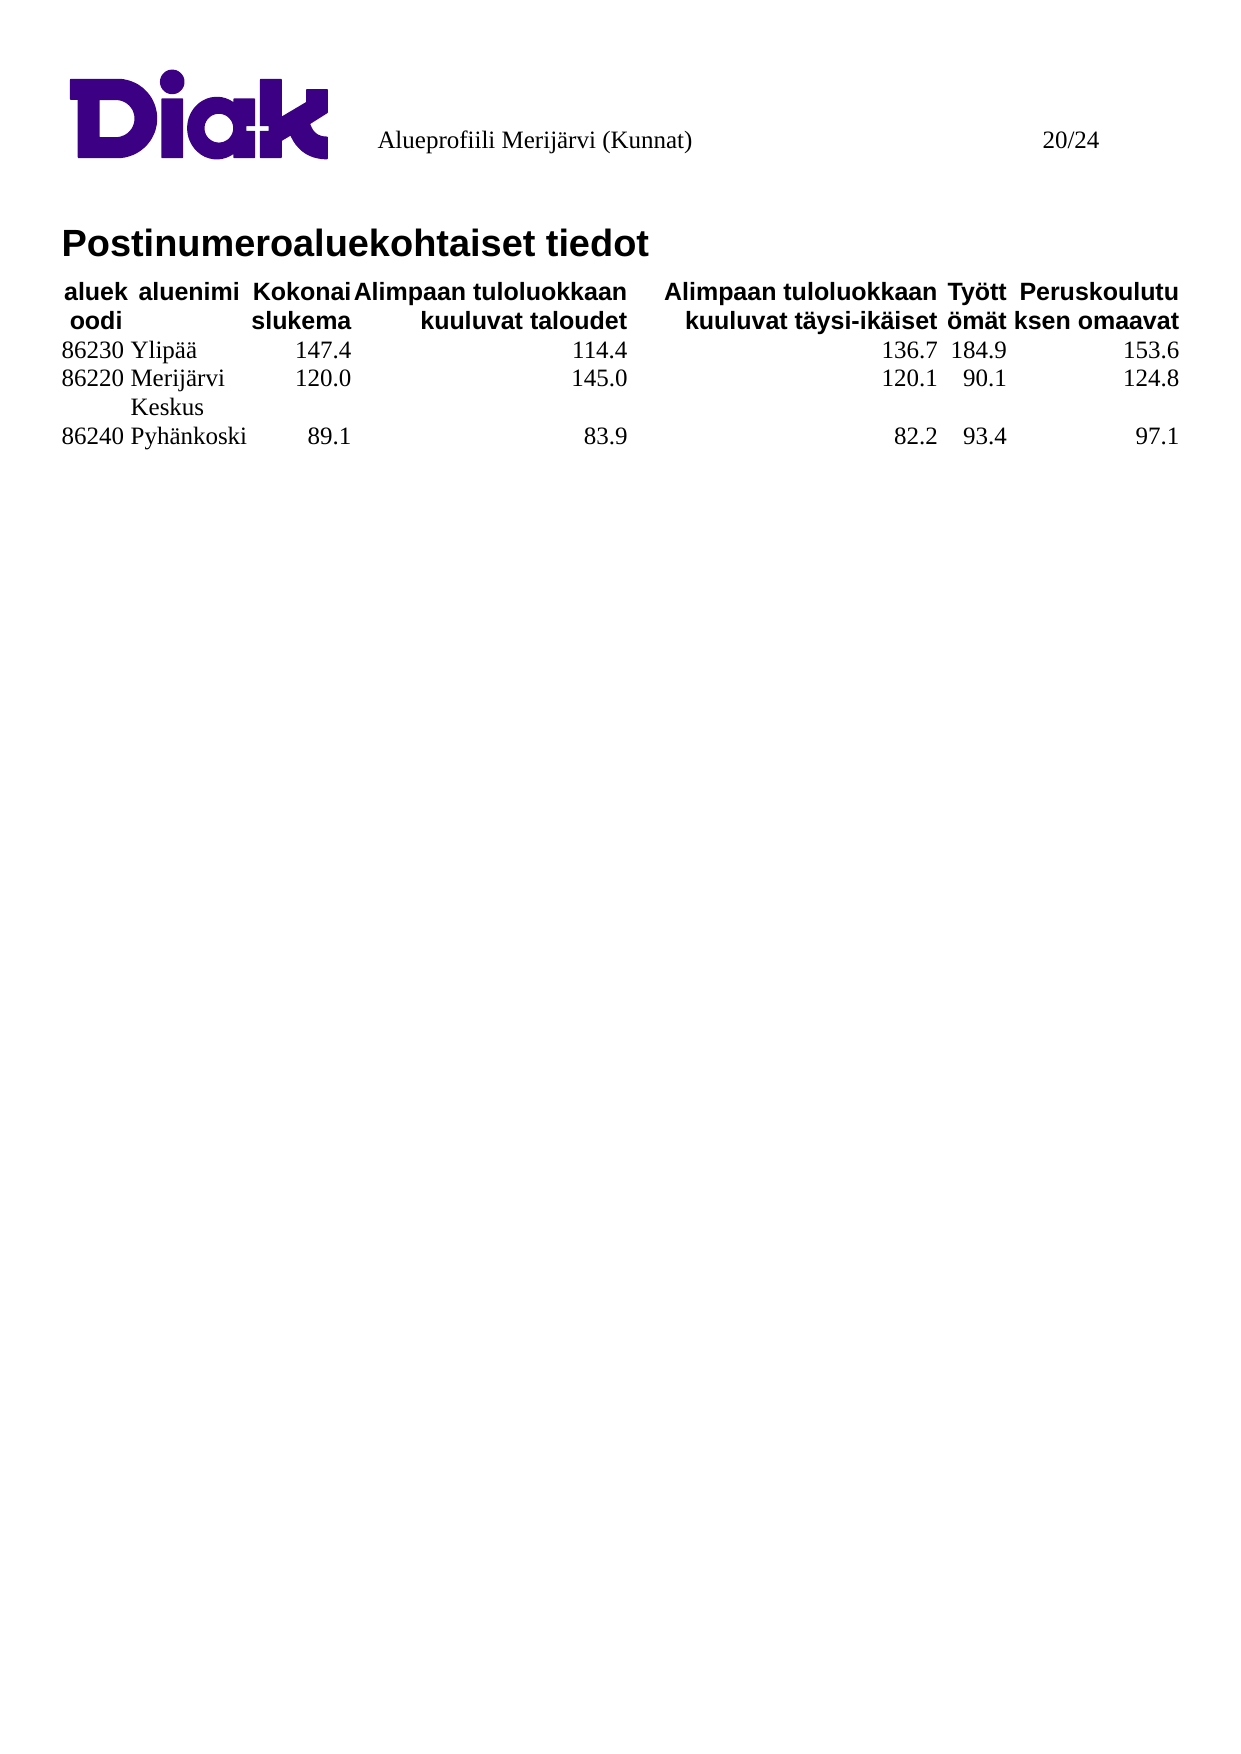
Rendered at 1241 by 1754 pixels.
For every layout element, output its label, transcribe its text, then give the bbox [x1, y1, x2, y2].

table_header aluenimi [130, 277, 248, 335]
table_cell 82.2 [627, 421, 938, 450]
table_header Työttömät [938, 277, 1007, 335]
table_cell 89.1 [248, 421, 351, 450]
table_cell Pyhänkoski [130, 421, 248, 450]
table_header Kokonaislukema [248, 277, 351, 335]
table_cell 86230 [61, 335, 130, 363]
table_header Alimpaan tuloluokkaan kuuluvat taloudet [351, 277, 627, 335]
table_cell 147.4 [248, 335, 351, 363]
table_cell 90.1 [938, 364, 1007, 421]
table_cell 124.8 [1007, 364, 1179, 421]
table_cell 184.9 [938, 335, 1007, 363]
table_cell 120.0 [248, 364, 351, 421]
table_header Peruskoulutuksen omaavat [1007, 277, 1179, 335]
table_cell 83.9 [351, 421, 627, 450]
table_cell 114.4 [351, 335, 627, 363]
table_header aluekoodi [61, 277, 130, 335]
subtitle Postinumeroaluekohtaiset tiedot [61, 221, 1179, 265]
table_cell Ylipää [130, 335, 248, 363]
table_cell 120.1 [627, 364, 938, 421]
table_cell 136.7 [627, 335, 938, 363]
table_cell 153.6 [1007, 335, 1179, 363]
table_cell 93.4 [938, 421, 1007, 450]
table_cell 86220 [61, 364, 130, 421]
table_header Alimpaan tuloluokkaan kuuluvat täysi-ikäiset [627, 277, 938, 335]
table_cell 97.1 [1007, 421, 1179, 450]
table_cell 145.0 [351, 364, 627, 421]
table_cell Merijärvi Keskus [130, 364, 248, 421]
table_cell 86240 [61, 421, 130, 450]
